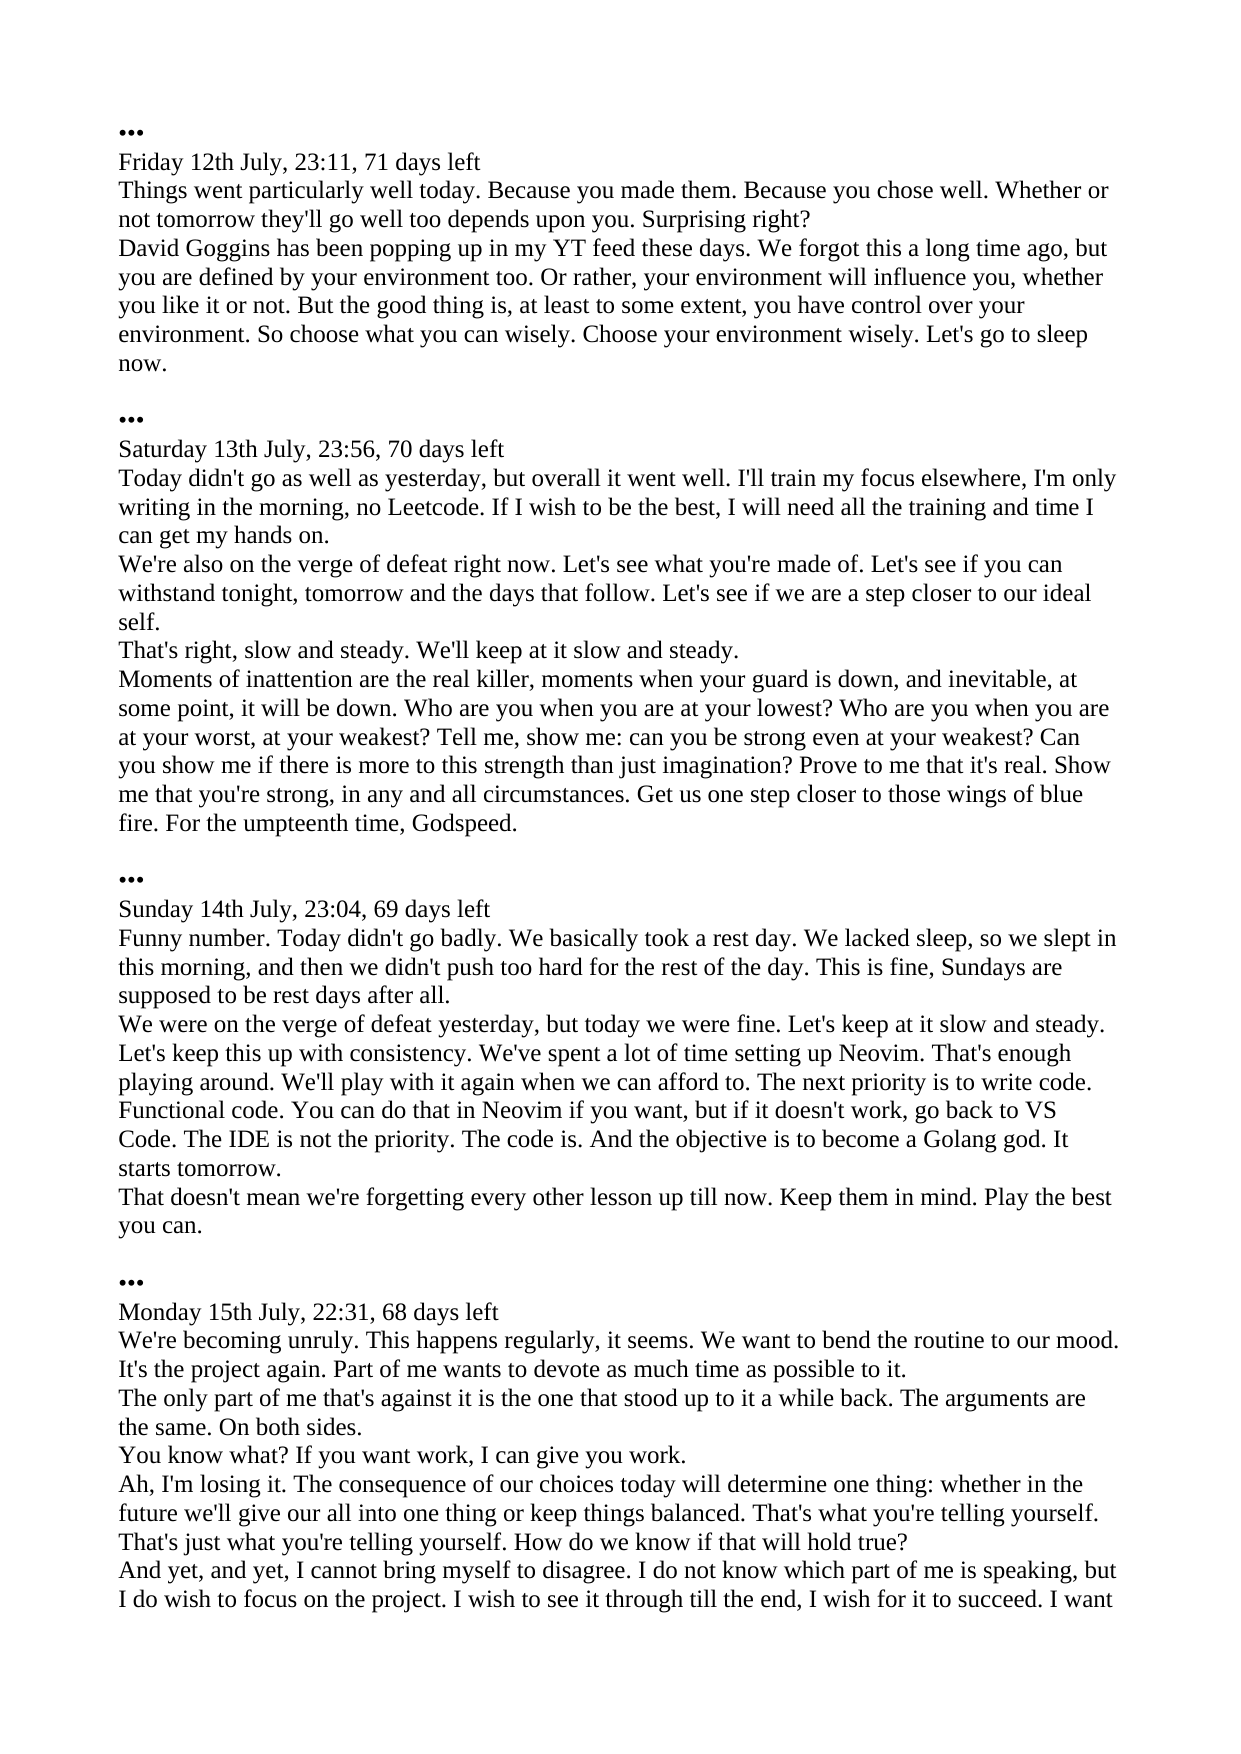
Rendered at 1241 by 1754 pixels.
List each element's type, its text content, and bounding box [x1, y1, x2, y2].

text ••• [118, 1268, 1122, 1297]
text Monday 15th July, 22:31, 68 days left [118, 1297, 1122, 1326]
text That doesn't mean we're forgetting every other lesson up till now. Keep them in mind. Play the best you can. [118, 1182, 1122, 1239]
text We're also on the verge of defeat right now. Let's see what you're made of. Let's see if you can withstand tonight, tomorrow and the days that follow. Let's see if we are a step closer to our ideal self. [118, 549, 1122, 636]
text Friday 12th July, 23:11, 71 days left [118, 147, 1122, 176]
text David Goggins has been popping up in my YT feed these days. We forgot this a long time ago, but you are defined by your environment too. Or rather, your environment will influence you, whether you like it or not. But the good thing is, at least to some extent, you have control over your environment. So choose what you can wisely. Choose your environment wisely. Let's go to sleep now. [118, 233, 1122, 377]
text ••• [118, 406, 1122, 434]
text That's right, slow and steady. We'll keep at it slow and steady. [118, 636, 1122, 664]
text We're becoming unruly. This happens regularly, it seems. We want to bend the routine to our mood. It's the project again. Part of me wants to devote as much time as possible to it. [118, 1326, 1122, 1383]
text Sunday 14th July, 23:04, 69 days left [118, 894, 1122, 923]
text The only part of me that's against it is the one that stood up to it a while back. The arguments are the same. On both sides. [118, 1383, 1122, 1441]
text Today didn't go as well as yesterday, but overall it went well. I'll train my focus elsewhere, I'm only writing in the morning, no Leetcode. If I wish to be the best, I will need all the training and time I can get my hands on. [118, 463, 1122, 549]
text Saturday 13th July, 23:56, 70 days left [118, 434, 1122, 463]
text Moments of inattention are the real killer, moments when your guard is down, and inevitable, at some point, it will be down. Who are you when you are at your lowest? Who are you when you are at your worst, at your weakest? Tell me, show me: can you be strong even at your weakest? Can you show me if there is more to this strength than just imagination? Prove to me that it's real. Show me that you're strong, in any and all circumstances. Get us one step closer to those wings of blue fire. For the umpteenth time, Godspeed. [118, 664, 1122, 837]
text Ah, I'm losing it. The consequence of our choices today will determine one thing: whether in the future we'll give our all into one thing or keep things balanced. That's what you're telling yourself. That's just what you're telling yourself. How do we know if that will hold true? [118, 1469, 1122, 1556]
text You know what? If you want work, I can give you work. [118, 1441, 1122, 1469]
text And yet, and yet, I cannot bring myself to disagree. I do not know which part of me is speaking, but I do wish to focus on the project. I wish to see it through till the end, I wish for it to succeed. I want [118, 1556, 1122, 1613]
text ••• [118, 118, 1122, 147]
text Funny number. Today didn't go badly. We basically took a rest day. We lacked sleep, so we slept in this morning, and then we didn't push too hard for the rest of the day. This is fine, Sundays are supposed to be rest days after all. [118, 923, 1122, 1009]
text We were on the verge of defeat yesterday, but today we were fine. Let's keep at it slow and steady. Let's keep this up with consistency. We've spent a lot of time setting up Neovim. That's enough playing around. We'll play with it again when we can afford to. The next priority is to write code. Functional code. You can do that in Neovim if you want, but if it doesn't work, go back to VS Code. The IDE is not the priority. The code is. And the objective is to become a Golang god. It starts tomorrow. [118, 1009, 1122, 1182]
text ••• [118, 866, 1122, 894]
text Things went particularly well today. Because you made them. Because you chose well. Whether or not tomorrow they'll go well too depends upon you. Surprising right? [118, 176, 1122, 233]
